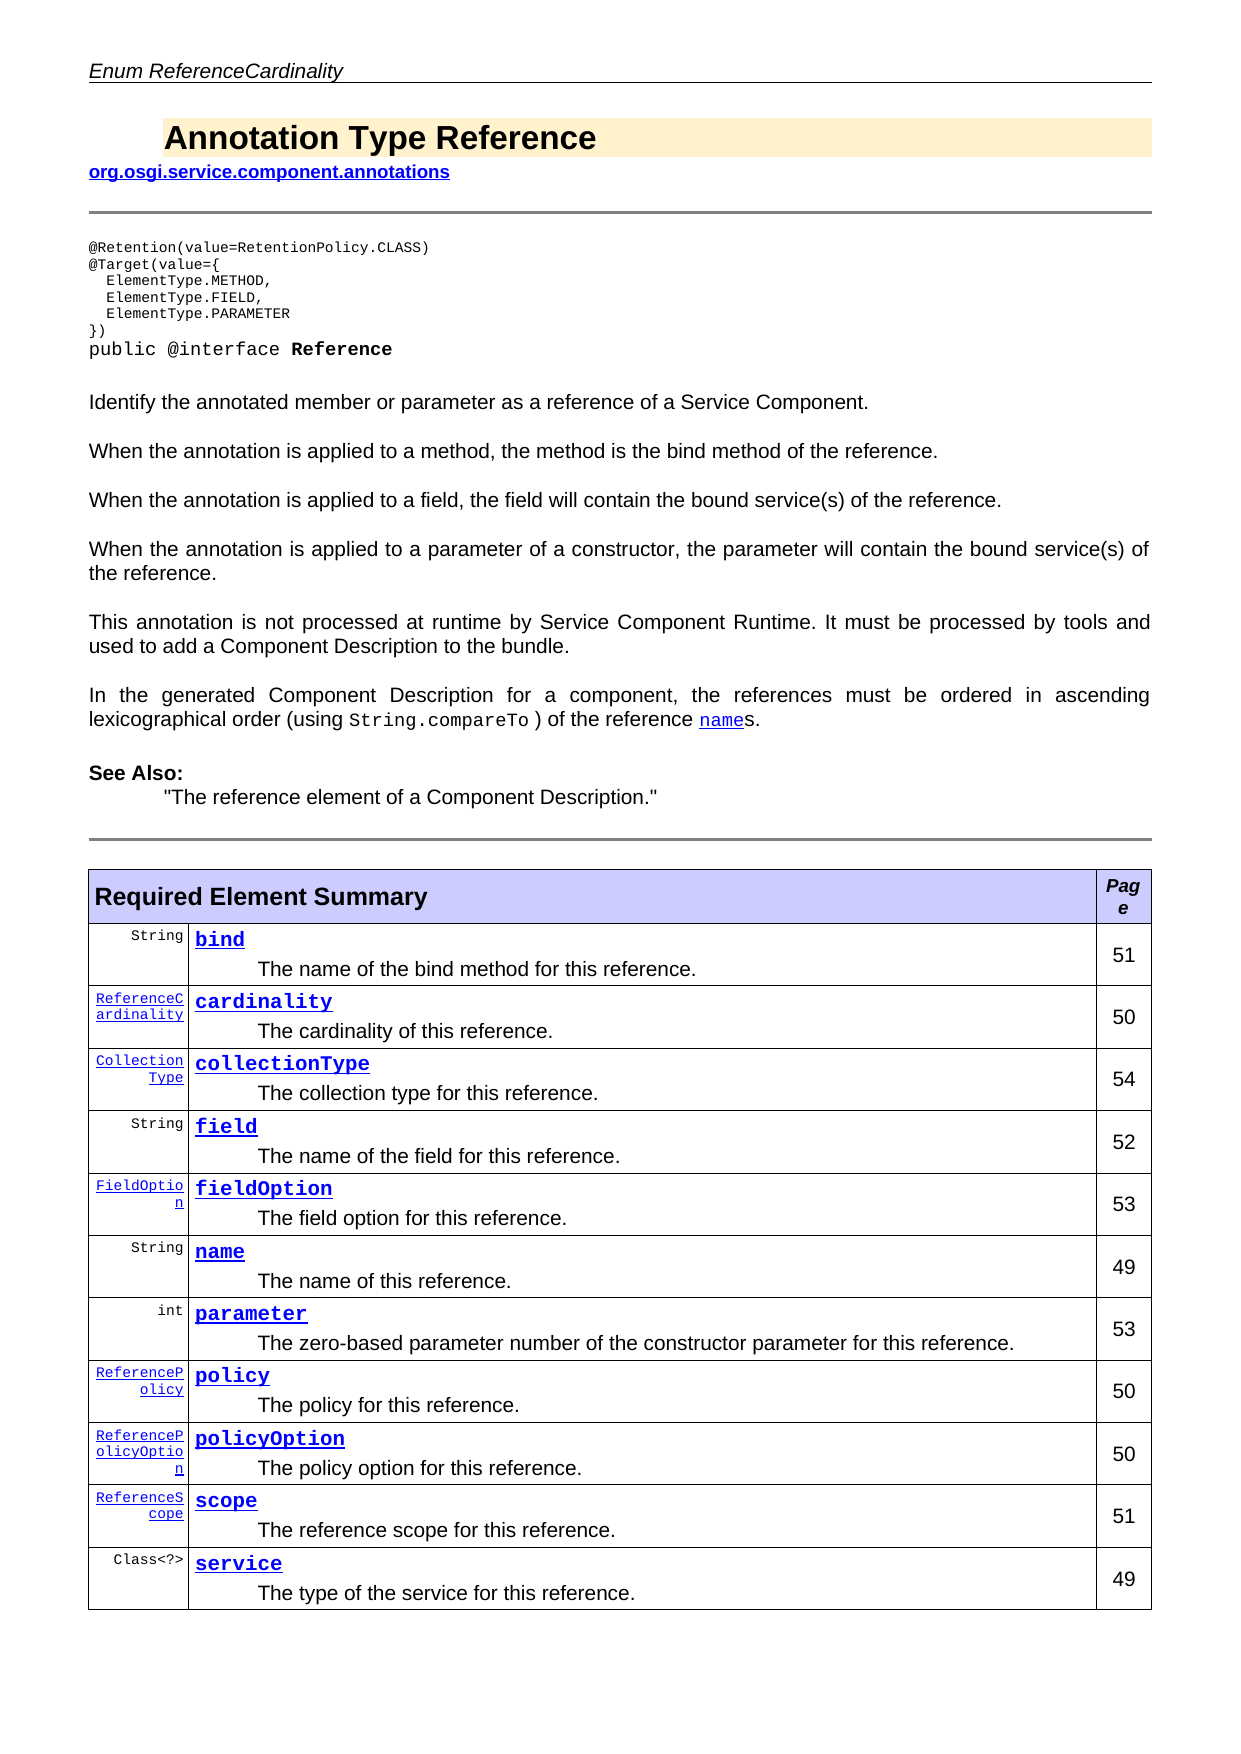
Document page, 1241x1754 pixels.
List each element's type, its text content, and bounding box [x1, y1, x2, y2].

table_cell 50 [1097, 1548, 1151, 1609]
table_cell parameter The zero-based parameter number of the constructor parameter for this reference. [189, 1298, 1096, 1359]
table_cell ReferenceScope [89, 1485, 188, 1547]
table_cell scope The reference scope for this reference. [189, 1485, 1096, 1547]
text Identify the annotated member or parameter as a reference of a Service Component. [88, 390, 1152, 414]
table_cell bind The name of the bind method for this reference. [189, 924, 1096, 985]
text When the annotation is applied to a field, the field will contain the bound service(s) of the reference. [88, 488, 1152, 512]
table_cell fieldOption The field option for this reference. [189, 1174, 1096, 1235]
table_cell 52 [1097, 924, 1151, 985]
table_cell 54 [1097, 1298, 1151, 1359]
table_cell String [89, 1111, 188, 1172]
table_cell policyOption The policy option for this reference. [189, 1423, 1096, 1484]
table_cell field The name of the field for this reference. [189, 1111, 1096, 1172]
table_cell cardinality The cardinality of this reference. [189, 986, 1096, 1048]
text @Retention(value=RetentionPolicy.CLASS) @Target(value={ ElementType.METHOD, ElementType.FIELD, ElementType.PARAMETER }) public @interface Reference [88, 240, 1152, 361]
table_cell 50 [1097, 1236, 1151, 1297]
text See Also: [88, 761, 1152, 785]
table_cell 51 [1097, 986, 1151, 1048]
text "The reference element of a Component Description." [163, 785, 1152, 809]
table_cell 51 [1097, 1361, 1151, 1422]
text When the annotation is applied to a parameter of a constructor, the parameter will contain the bound service(s) of the reference. [88, 537, 1152, 585]
subtitle Annotation Type Reference [163, 118, 1152, 157]
table_header Required Element Summary [89, 870, 1096, 923]
table_cell ReferencePolicy [89, 1361, 188, 1422]
text In the generated Component Description for a component, the references must be ordered in ascending lexicographical order (using String.compareTo ) of the reference names. [88, 683, 1152, 732]
table_header Page [1097, 870, 1151, 923]
table_cell 55 [1097, 1049, 1151, 1110]
table_cell Class<?> [89, 1548, 188, 1609]
table_cell name The name of this reference. [189, 1236, 1096, 1297]
table_cell collectionType The collection type for this reference. [189, 1049, 1096, 1110]
table_cell 52 [1097, 1485, 1151, 1547]
table_cell ReferenceCardinality [89, 986, 188, 1048]
text This annotation is not processed at runtime by Service Component Runtime. It must be processed by tools and used to add a Component Description to the bundle. [88, 610, 1152, 658]
table_cell int [89, 1298, 188, 1359]
table_cell policy The policy for this reference. [189, 1361, 1096, 1422]
text org.osgi.service.component.annotations [88, 160, 1152, 182]
table_cell ReferencePolicyOption [89, 1423, 188, 1484]
table_cell String [89, 1236, 188, 1297]
table_cell 54 [1097, 1174, 1151, 1235]
table_cell 53 [1097, 1111, 1151, 1172]
text When the annotation is applied to a method, the method is the bind method of the reference. [88, 439, 1152, 463]
table_cell String [89, 924, 188, 985]
table_cell service The type of the service for this reference. [189, 1548, 1096, 1609]
table_cell FieldOption [89, 1174, 188, 1235]
table_cell CollectionType [89, 1049, 188, 1110]
table_cell 51 [1097, 1423, 1151, 1484]
